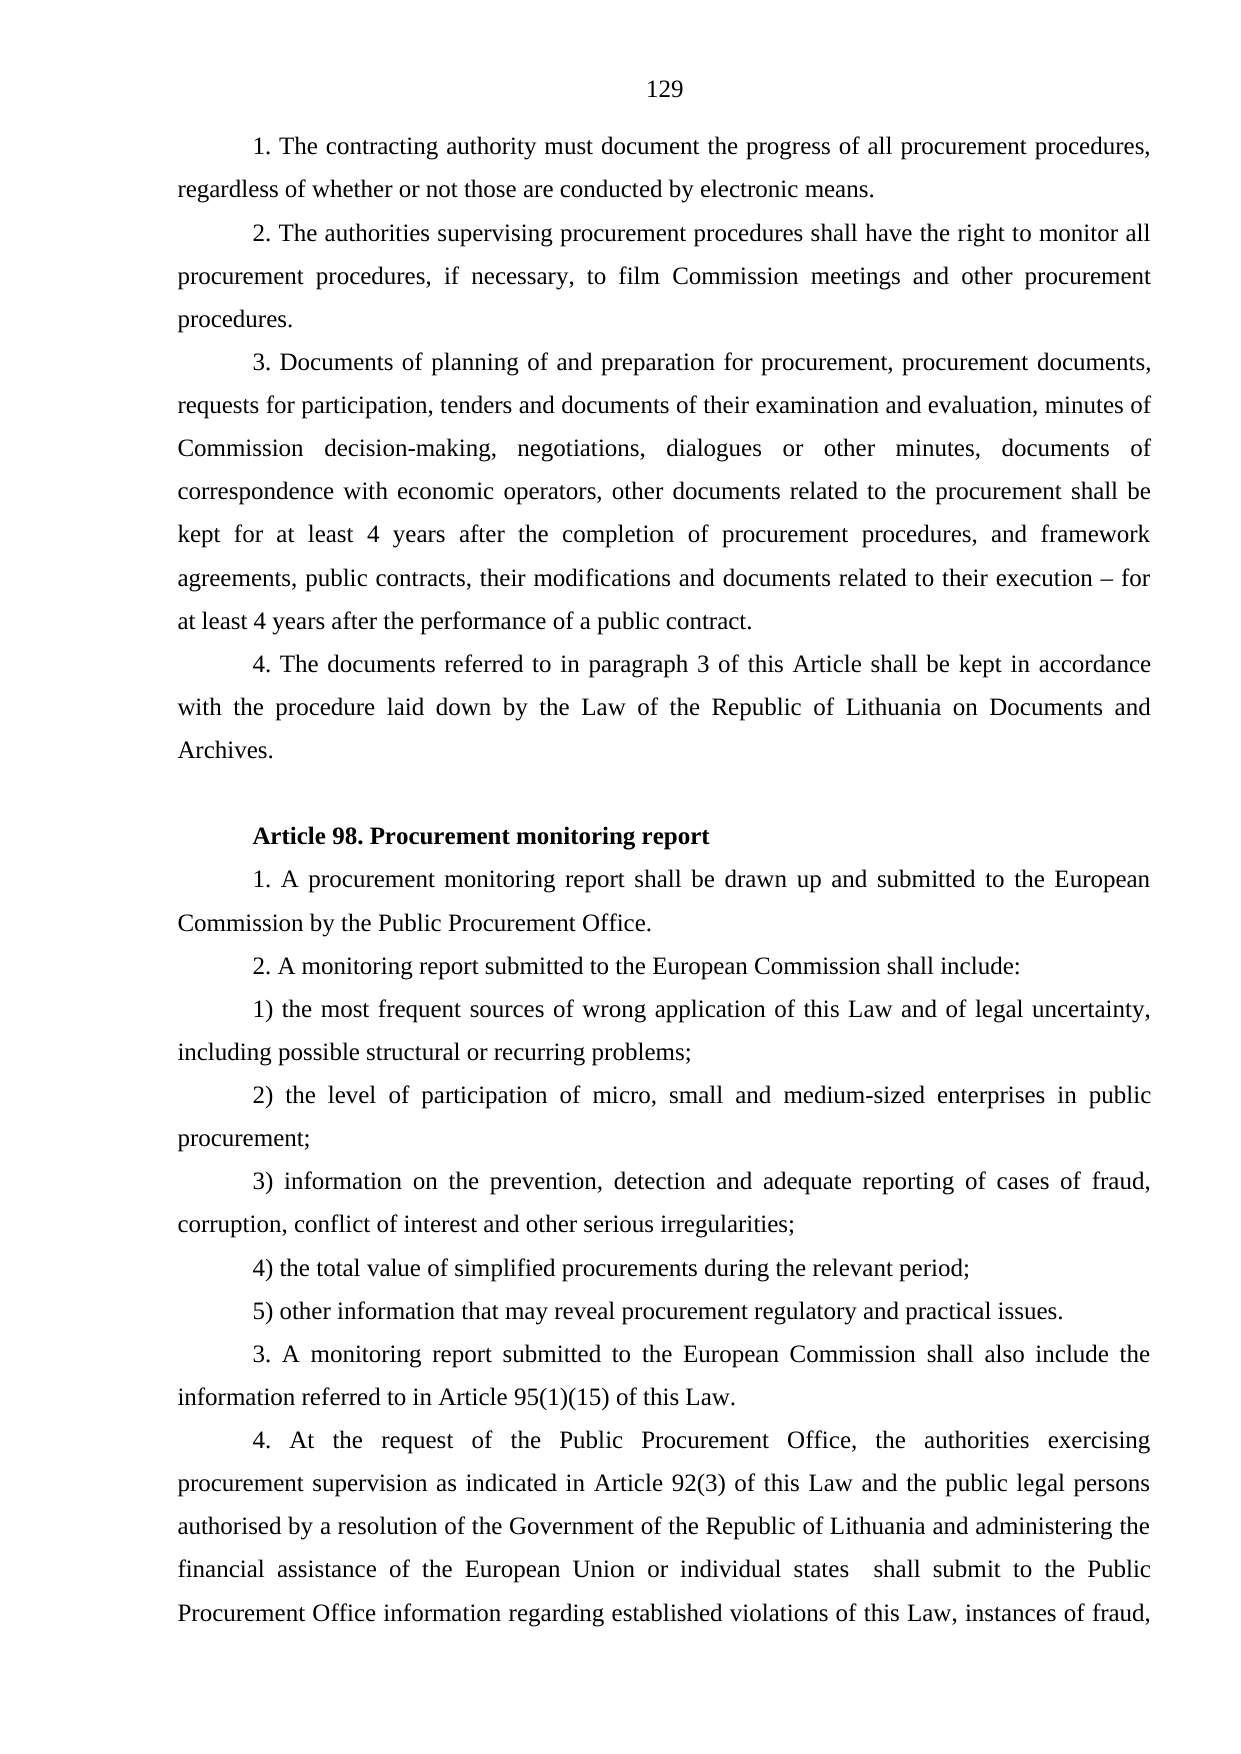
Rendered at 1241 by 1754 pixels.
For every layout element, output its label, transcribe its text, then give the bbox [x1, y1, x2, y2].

text 3) information on the prevention, detection and adequate reporting of cases of fraud, corruption, conflict of interest and other serious irregularities; [177, 1166, 1152, 1238]
text 2) the level of participation of micro, small and medium-sized enterprises in public procurement; [177, 1080, 1152, 1152]
text 2. The authorities supervising procurement procedures shall have the right to monitor all procurement procedures, if necessary, to film Commission meetings and other procurement procedures. [177, 218, 1152, 333]
text 2. A monitoring report submitted to the European Commission shall include: [177, 951, 1152, 979]
text 1. A procurement monitoring report shall be drawn up and submitted to the European Commission by the Public Procurement Office. [177, 864, 1152, 936]
text 3. A monitoring report submitted to the European Commission shall also include the information referred to in Article 95(1)(15) of this Law. [177, 1339, 1152, 1411]
text 1. The contracting authority must document the progress of all procurement procedures, regardless of whether or not those are conducted by electronic means. [177, 131, 1152, 203]
text 1) the most frequent sources of wrong application of this Law and of legal uncertainty, including possible structural or recurring problems; [177, 994, 1152, 1066]
text Article 98. Procurement monitoring report [177, 821, 1152, 850]
text 4. The documents referred to in paragraph 3 of this Article shall be kept in accordance with the procedure laid down by the Law of the Republic of Lithuania on Documents and Archives. [177, 649, 1152, 764]
text 3. Documents of planning of and preparation for procurement, procurement documents, requests for participation, tenders and documents of their examination and evaluation, minutes of Commission decision-making, negotiations, dialogues or other minutes, documents of correspondence with economic operators, other documents related to the procurement shall be kept for at least 4 years after the completion of procurement procedures, and framework agreements, public contracts, their modifications and documents related to their execution – for at least 4 years after the performance of a public contract. [177, 347, 1152, 634]
text 4. At the request of the Public Procurement Office, the authorities exercising procurement supervision as indicated in Article 92(3) of this Law and the public legal persons authorised by a resolution of the Government of the Republic of Lithuania and administering the financial assistance of the European Union or individual states shall submit to the Public Procurement Office information regarding established violations of this Law, instances of fraud, [177, 1425, 1152, 1626]
text 4) the total value of simplified procurements during the relevant period; [177, 1253, 1152, 1281]
text 5) other information that may reveal procurement regulatory and practical issues. [177, 1296, 1152, 1324]
